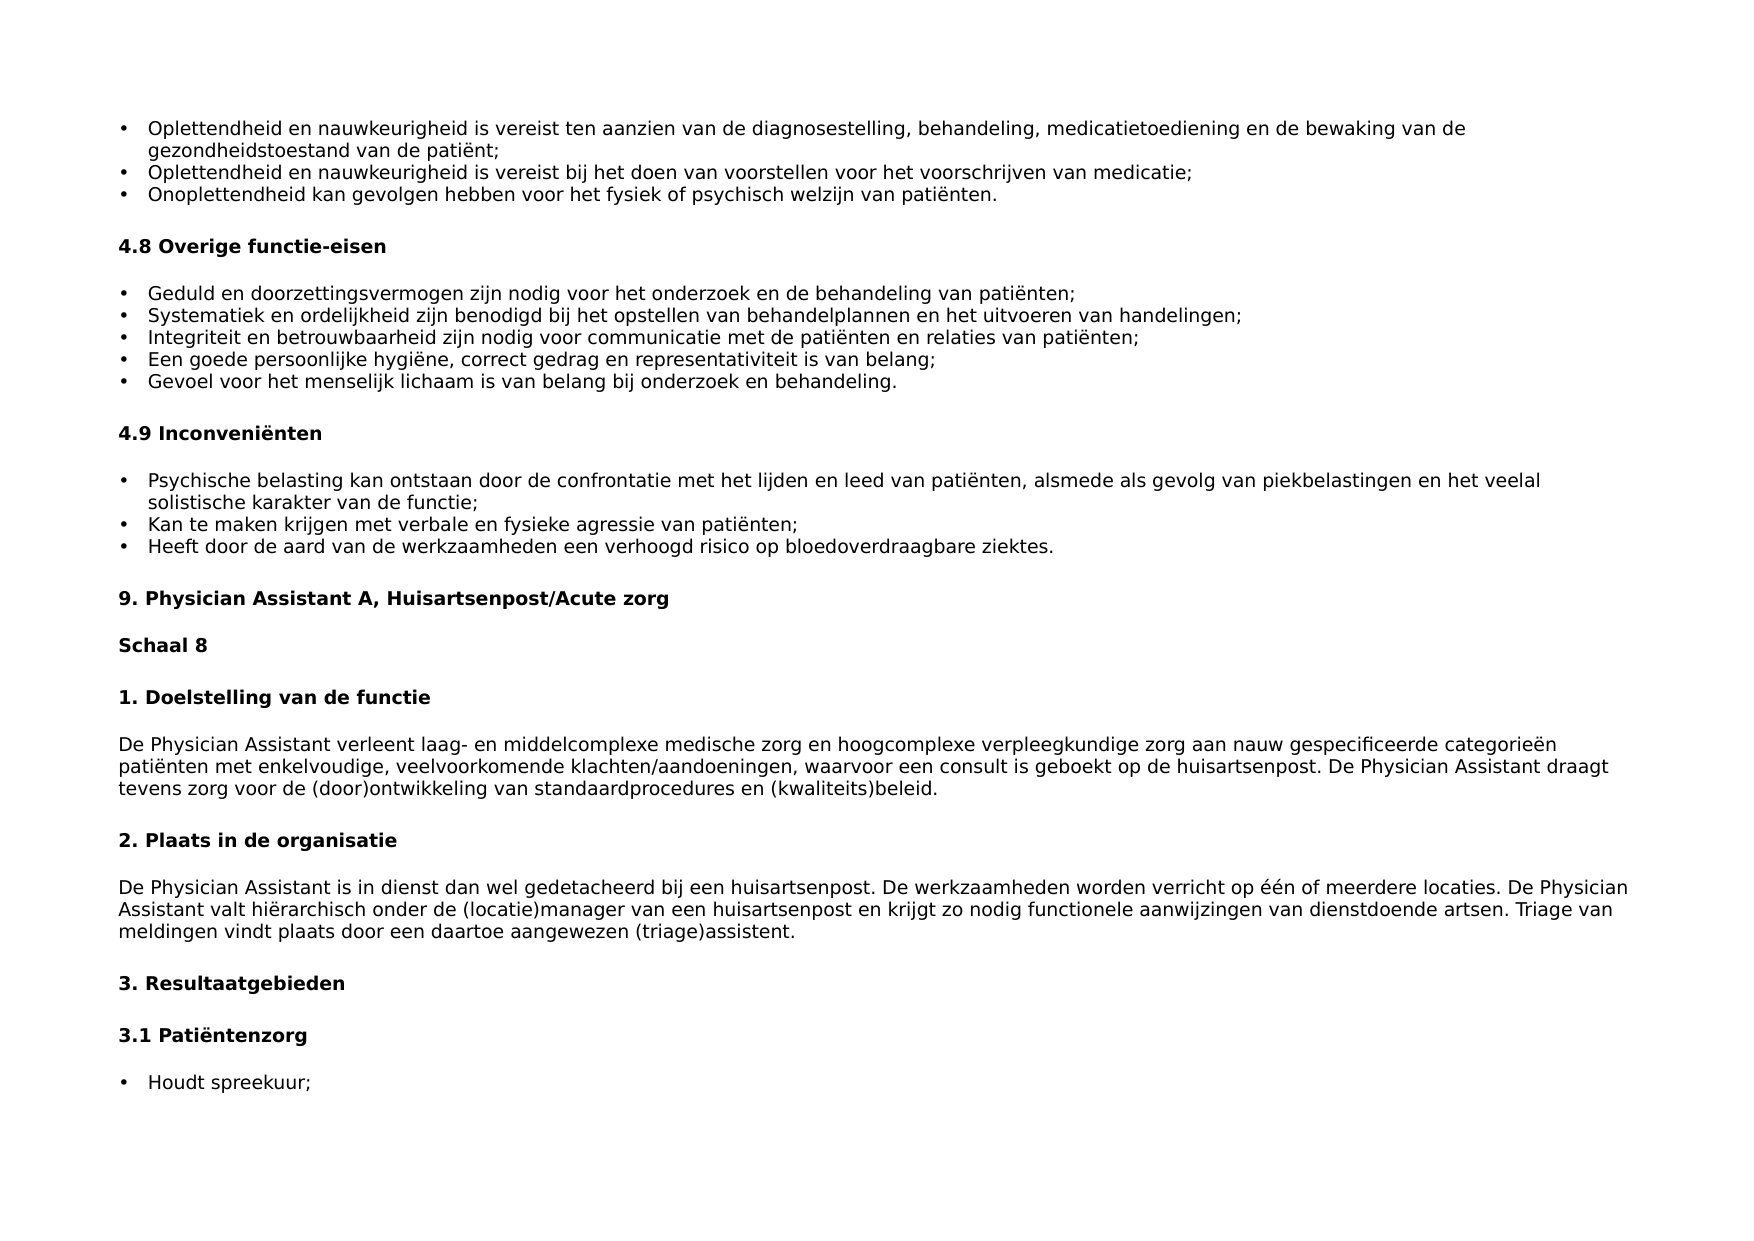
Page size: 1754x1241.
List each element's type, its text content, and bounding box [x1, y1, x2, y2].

text • Psychische belasting kan ontstaan door de confrontatie met het lijden en leed van patiënten, alsmede als gevolg van piekbelastingen en het veelal solistische karakter van de functie; [118, 470, 1636, 514]
text • Integriteit en betrouwbaarheid zijn nodig voor communicatie met de patiënten en relaties van patiënten; [118, 327, 1636, 349]
text • Oplettendheid en nauwkeurigheid is vereist bij het doen van voorstellen voor het voorschrijven van medicatie; [118, 162, 1636, 184]
text • Systematiek en ordelijkheid zijn benodigd bij het opstellen van behandelplannen en het uitvoeren van handelingen; [118, 305, 1636, 327]
subtitle 2. Plaats in de organisatie [118, 830, 1636, 852]
text • Kan te maken krijgen met verbale en fysieke agressie van patiënten; [118, 514, 1636, 536]
text • Houdt spreekuur; [118, 1072, 1636, 1093]
subtitle 4.8 Overige functie-eisen [118, 236, 1636, 258]
text • Heeft door de aard van de werkzaamheden een verhoogd risico op bloedoverdraagbare ziektes. [118, 536, 1636, 558]
subtitle 3.1 Patiëntenzorg [118, 1024, 1636, 1047]
text • Onoplettendheid kan gevolgen hebben voor het fysiek of psychisch welzijn van patiënten. [118, 184, 1636, 206]
text • Gevoel voor het menselijk lichaam is van belang bij onderzoek en behandeling. [118, 371, 1636, 393]
text • Geduld en doorzettingsvermogen zijn nodig voor het onderzoek en de behandeling van patiënten; [118, 283, 1636, 305]
text Schaal 8 [118, 635, 1636, 657]
subtitle 1. Doelstelling van de functie [118, 687, 1636, 709]
subtitle 4.9 Inconveniënten [118, 423, 1636, 445]
text • Oplettendheid en nauwkeurigheid is vereist ten aanzien van de diagnosestelling, behandeling, medicatietoediening en de bewaking van de gezondheidstoestand van de patiënt; [118, 118, 1636, 162]
subtitle 9. Physician Assistant A, Huisartsenpost/Acute zorg [118, 588, 1636, 610]
text De Physician Assistant verleent laag- en middelcomplexe medische zorg en hoogcomplexe verpleegkundige zorg aan nauw gespecificeerde categorieën patiënten met enkelvoudige, veelvoorkomende klachten/aandoeningen, waarvoor een consult is geboekt op de huisartsenpost. De Physician Assistant draagt tevens zorg voor de (door)ontwikkeling van standaardprocedures en (kwaliteits)beleid. [118, 734, 1636, 800]
subtitle 3. Resultaatgebieden [118, 973, 1636, 994]
text De Physician Assistant is in dienst dan wel gedetacheerd bij een huisartsenpost. De werkzaamheden worden verricht op één of meerdere locaties. De Physician Assistant valt hiërarchisch onder de (locatie)manager van een huisartsenpost en krijgt zo nodig functionele aanwijzingen van dienstdoende artsen. Triage van meldingen vindt plaats door een daartoe aangewezen (triage)assistent. [118, 877, 1636, 943]
text • Een goede persoonlijke hygiëne, correct gedrag en representativiteit is van belang; [118, 349, 1636, 371]
